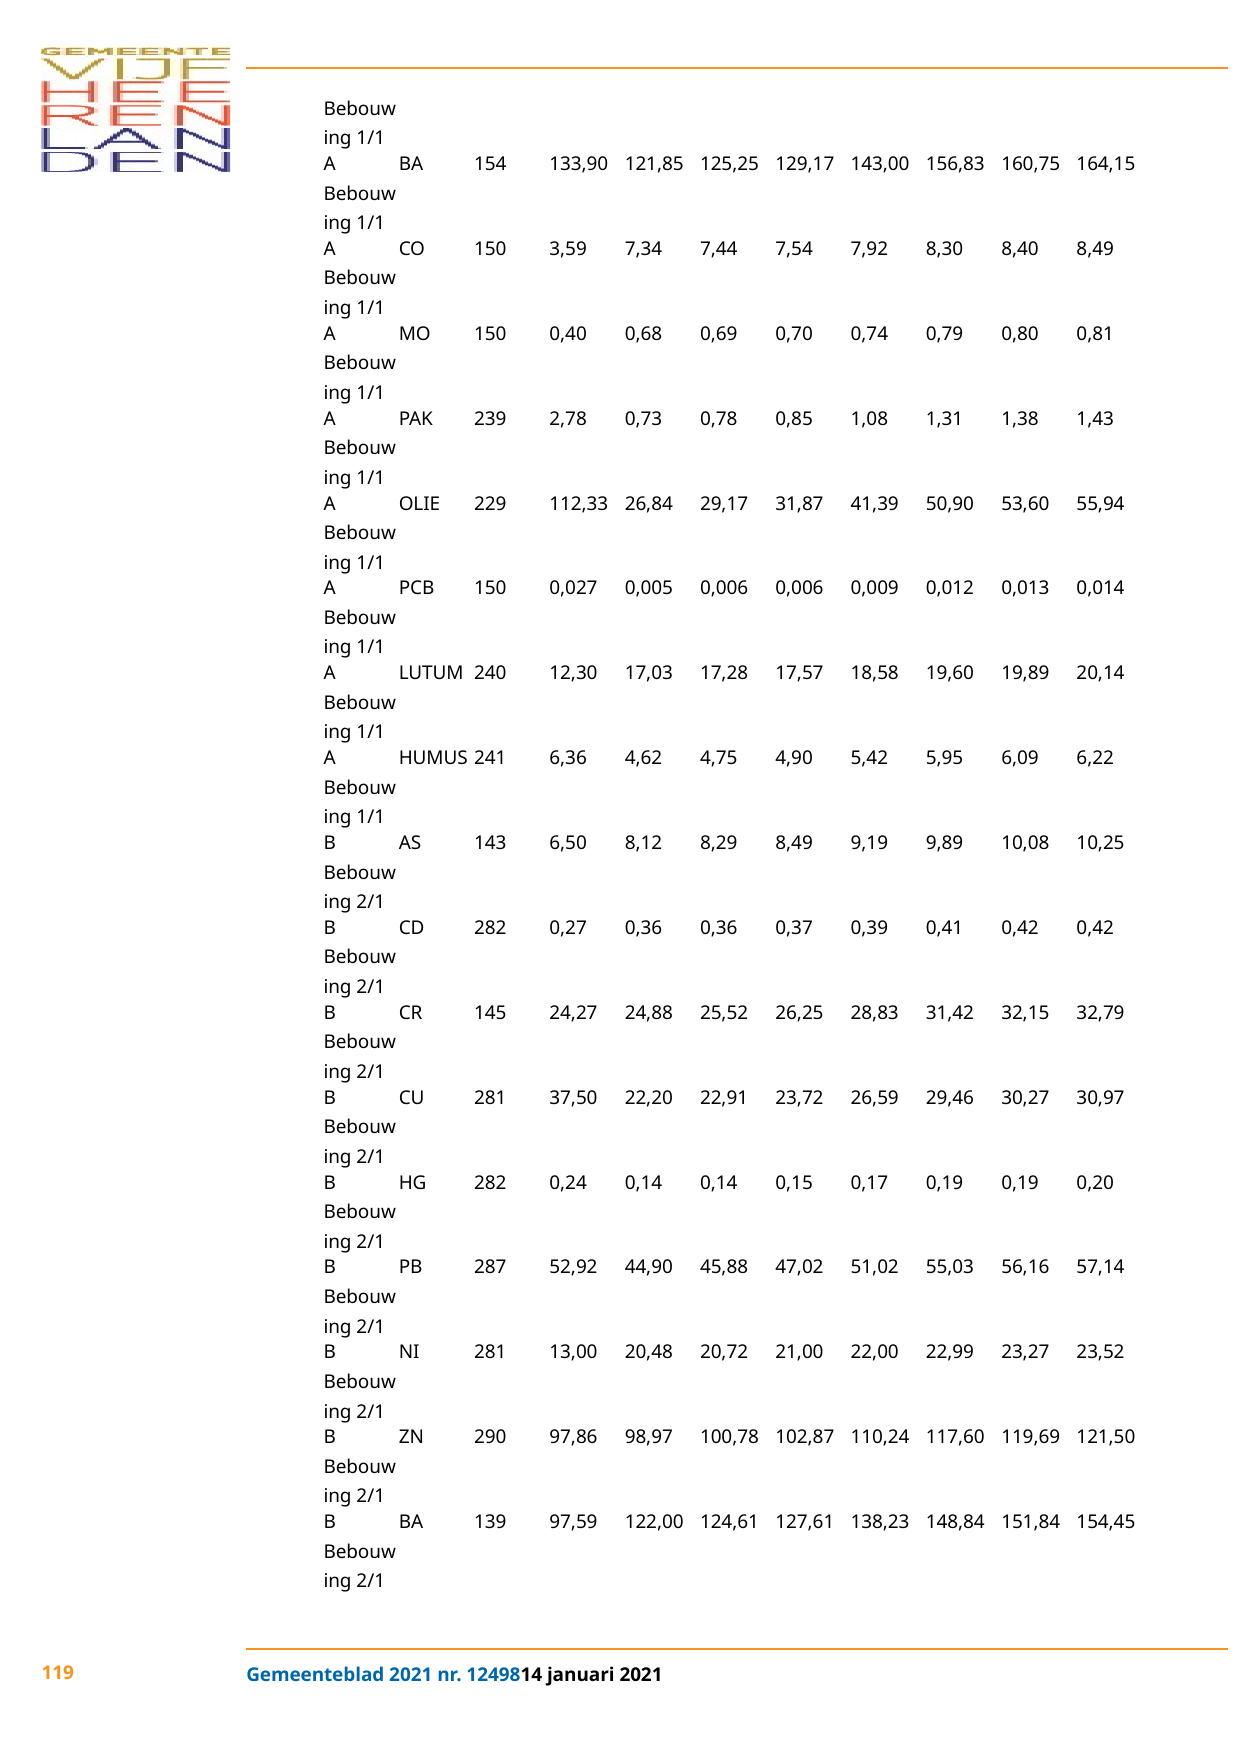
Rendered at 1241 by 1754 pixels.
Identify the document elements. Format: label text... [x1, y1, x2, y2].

table_cell 22,91 [700, 1084, 775, 1169]
table_cell 0,78 [700, 405, 775, 490]
table_cell 112,33 [549, 490, 624, 574]
table_cell 0,36 [625, 914, 700, 999]
table_cell 24,27 [549, 999, 624, 1084]
table_cell 32,79 [1076, 999, 1152, 1084]
table_cell 52,92 [549, 1254, 624, 1339]
table_cell 41,39 [850, 490, 926, 574]
table_cell 122,00 [625, 1509, 700, 1593]
table_cell A Bebouwing 1/1 [323, 405, 398, 490]
table_cell 148,84 [926, 1509, 1001, 1593]
table_cell 17,57 [775, 660, 850, 744]
table_cell 20,14 [1076, 660, 1152, 744]
table_cell 8,49 [1076, 235, 1152, 320]
table_cell 8,40 [1001, 235, 1076, 320]
table_cell [1076, 95, 1152, 150]
table_cell BA [399, 150, 474, 235]
table_cell 0,14 [700, 1169, 775, 1254]
table_cell 9,19 [850, 829, 926, 914]
table_cell 154 [474, 150, 549, 235]
table_cell 45,88 [700, 1254, 775, 1339]
table_cell 3,59 [549, 235, 624, 320]
table_cell 156,83 [926, 150, 1001, 235]
table_cell 51,02 [850, 1254, 926, 1339]
table_cell 0,69 [700, 320, 775, 405]
table_cell [248, 95, 323, 1593]
table_cell 102,87 [775, 1424, 850, 1508]
table_cell 6,36 [549, 744, 624, 829]
table_cell 30,97 [1076, 1084, 1152, 1169]
table_cell 8,29 [700, 829, 775, 914]
table_cell CR [399, 999, 474, 1084]
table_cell 6,09 [1001, 744, 1076, 829]
table_cell B Bebouwing 2/1 [323, 1339, 398, 1423]
table_cell 0,70 [775, 320, 850, 405]
table_cell [700, 95, 775, 150]
table_cell HUMUS [399, 744, 474, 829]
table_cell 110,24 [850, 1424, 926, 1508]
table_cell 19,60 [926, 660, 1001, 744]
table_cell HG [399, 1169, 474, 1254]
table_cell 0,006 [700, 575, 775, 659]
table_cell PCB [399, 575, 474, 659]
table_cell 0,37 [775, 914, 850, 999]
table_cell 125,25 [700, 150, 775, 235]
table_cell 23,52 [1076, 1339, 1152, 1423]
table_cell 121,85 [625, 150, 700, 235]
table_cell 282 [474, 1169, 549, 1254]
table_cell 150 [474, 575, 549, 659]
table_cell 10,25 [1076, 829, 1152, 914]
table_cell 1,43 [1076, 405, 1152, 490]
table_cell 30,27 [1001, 1084, 1076, 1169]
table_cell 22,99 [926, 1339, 1001, 1423]
table_cell 282 [474, 914, 549, 999]
table_cell 29,17 [700, 490, 775, 574]
table_cell 100,78 [700, 1424, 775, 1508]
table_cell 1,08 [850, 405, 926, 490]
table_cell B Bebouwing 2/1 [323, 999, 398, 1084]
table_cell MO [399, 320, 474, 405]
table_cell 0,009 [850, 575, 926, 659]
table_cell 23,72 [775, 1084, 850, 1169]
table_cell 17,28 [700, 660, 775, 744]
table_cell [926, 95, 1001, 150]
table_cell 4,62 [625, 744, 700, 829]
table_cell 97,59 [549, 1509, 624, 1593]
table_cell 6,50 [549, 829, 624, 914]
table_cell B Bebouwing 2/1 [323, 1509, 398, 1593]
table_cell PAK [399, 405, 474, 490]
table_cell 17,03 [625, 660, 700, 744]
table_cell 0,85 [775, 405, 850, 490]
table_cell 139 [474, 1509, 549, 1593]
table_cell 31,42 [926, 999, 1001, 1084]
table_cell 28,83 [850, 999, 926, 1084]
table_cell 8,49 [775, 829, 850, 914]
table_cell 9,89 [926, 829, 1001, 914]
table_cell 10,08 [1001, 829, 1076, 914]
table_cell 0,42 [1076, 914, 1152, 999]
table_cell 0,39 [850, 914, 926, 999]
table_cell CO [399, 235, 474, 320]
table_cell 6,22 [1076, 744, 1152, 829]
table_cell 0,19 [1001, 1169, 1076, 1254]
table_cell 239 [474, 405, 549, 490]
table_cell A Bebouwing 1/1 [323, 490, 398, 574]
table_cell 24,88 [625, 999, 700, 1084]
table_cell 0,36 [700, 914, 775, 999]
table_cell CD [399, 914, 474, 999]
table_cell [549, 95, 624, 150]
table_cell 13,00 [549, 1339, 624, 1423]
table_cell 0,27 [549, 914, 624, 999]
table_cell 0,005 [625, 575, 700, 659]
table_cell 98,97 [625, 1424, 700, 1508]
table_cell 129,17 [775, 150, 850, 235]
table_cell 26,84 [625, 490, 700, 574]
table_cell B Bebouwing 2/1 [323, 914, 398, 999]
table_cell 151,84 [1001, 1509, 1076, 1593]
table_cell 0,19 [926, 1169, 1001, 1254]
table_cell 5,95 [926, 744, 1001, 829]
table_cell 145 [474, 999, 549, 1084]
table_cell B Bebouwing 2/1 [323, 829, 398, 914]
table_cell AS [399, 829, 474, 914]
table_cell ZN [399, 1424, 474, 1508]
table_cell 19,89 [1001, 660, 1076, 744]
table_cell 31,87 [775, 490, 850, 574]
table_cell 32,15 [1001, 999, 1076, 1084]
table_cell 164,15 [1076, 150, 1152, 235]
table_cell [625, 95, 700, 150]
table_cell [850, 95, 926, 150]
table_cell OLIE [399, 490, 474, 574]
table_cell CU [399, 1084, 474, 1169]
table_cell 26,59 [850, 1084, 926, 1169]
table_cell 53,60 [1001, 490, 1076, 574]
table_cell 7,34 [625, 235, 700, 320]
table_cell 20,72 [700, 1339, 775, 1423]
table_cell NI [399, 1339, 474, 1423]
table_cell 241 [474, 744, 549, 829]
table_cell 127,61 [775, 1509, 850, 1593]
table_cell 0,14 [625, 1169, 700, 1254]
table_cell 143,00 [850, 150, 926, 235]
table_cell 8,12 [625, 829, 700, 914]
table_cell 18,58 [850, 660, 926, 744]
table_cell 150 [474, 320, 549, 405]
table_cell A Bebouwing 1/1 [323, 660, 398, 744]
table_cell 4,90 [775, 744, 850, 829]
table_cell [1001, 95, 1076, 150]
picture [41, 47, 231, 172]
table_cell 154,45 [1076, 1509, 1152, 1593]
table_cell 121,50 [1076, 1424, 1152, 1508]
table_cell [775, 95, 850, 150]
table_cell 290 [474, 1424, 549, 1508]
table_cell 47,02 [775, 1254, 850, 1339]
table_cell 0,42 [1001, 914, 1076, 999]
table_cell 0,41 [926, 914, 1001, 999]
table_cell 26,25 [775, 999, 850, 1084]
table_cell 0,79 [926, 320, 1001, 405]
table_cell 7,92 [850, 235, 926, 320]
table_cell 281 [474, 1339, 549, 1423]
table_cell 0,006 [775, 575, 850, 659]
table_cell B Bebouwing 2/1 [323, 1169, 398, 1254]
table_cell 0,68 [625, 320, 700, 405]
table_cell 124,61 [700, 1509, 775, 1593]
table_cell PB [399, 1254, 474, 1339]
table_cell 8,30 [926, 235, 1001, 320]
table_cell 7,44 [700, 235, 775, 320]
table_cell 55,03 [926, 1254, 1001, 1339]
table_cell 0,15 [775, 1169, 850, 1254]
table_cell 287 [474, 1254, 549, 1339]
table_cell 281 [474, 1084, 549, 1169]
table_cell 22,20 [625, 1084, 700, 1169]
table_cell 0,73 [625, 405, 700, 490]
table_cell 29,46 [926, 1084, 1001, 1169]
table_cell Bebouwing 1/1 [323, 95, 398, 150]
table_cell A Bebouwing 1/1 [323, 235, 398, 320]
table_cell 0,013 [1001, 575, 1076, 659]
table_cell 117,60 [926, 1424, 1001, 1508]
table_cell 0,012 [926, 575, 1001, 659]
table_cell BA [399, 1509, 474, 1593]
table_cell 5,42 [850, 744, 926, 829]
table_cell 4,75 [700, 744, 775, 829]
table_cell LUTUM [399, 660, 474, 744]
table_cell 12,30 [549, 660, 624, 744]
table_cell 0,17 [850, 1169, 926, 1254]
table_cell 0,80 [1001, 320, 1076, 405]
table_cell 133,90 [549, 150, 624, 235]
table_cell 0,40 [549, 320, 624, 405]
table_cell B Bebouwing 2/1 [323, 1424, 398, 1508]
table_cell 21,00 [775, 1339, 850, 1423]
table_cell 55,94 [1076, 490, 1152, 574]
table_cell 20,48 [625, 1339, 700, 1423]
table_cell 240 [474, 660, 549, 744]
table_cell A Bebouwing 1/1 [323, 320, 398, 405]
table_cell A Bebouwing 1/1 [323, 744, 398, 829]
table_cell 1,38 [1001, 405, 1076, 490]
table_cell 44,90 [625, 1254, 700, 1339]
table_cell 229 [474, 490, 549, 574]
table_cell A Bebouwing 1/1 [323, 150, 398, 235]
table_cell B Bebouwing 2/1 [323, 1254, 398, 1339]
table_cell [474, 95, 549, 150]
table_cell 25,52 [700, 999, 775, 1084]
table_cell 0,014 [1076, 575, 1152, 659]
table_cell 0,24 [549, 1169, 624, 1254]
table_cell 57,14 [1076, 1254, 1152, 1339]
table_cell 119,69 [1001, 1424, 1076, 1508]
table_cell 1,31 [926, 405, 1001, 490]
table_cell 7,54 [775, 235, 850, 320]
table_cell 37,50 [549, 1084, 624, 1169]
table_cell 0,027 [549, 575, 624, 659]
table_cell 0,81 [1076, 320, 1152, 405]
table_cell 97,86 [549, 1424, 624, 1508]
table_cell 138,23 [850, 1509, 926, 1593]
table_cell 143 [474, 829, 549, 914]
table_cell 0,20 [1076, 1169, 1152, 1254]
table_cell [399, 95, 474, 150]
table_cell 56,16 [1001, 1254, 1076, 1339]
table_cell 160,75 [1001, 150, 1076, 235]
table_cell 50,90 [926, 490, 1001, 574]
table_cell A Bebouwing 1/1 [323, 575, 398, 659]
table_cell B Bebouwing 2/1 [323, 1084, 398, 1169]
table_cell 0,74 [850, 320, 926, 405]
table_cell 23,27 [1001, 1339, 1076, 1423]
table_cell 22,00 [850, 1339, 926, 1423]
table_cell 2,78 [549, 405, 624, 490]
table_cell 150 [474, 235, 549, 320]
